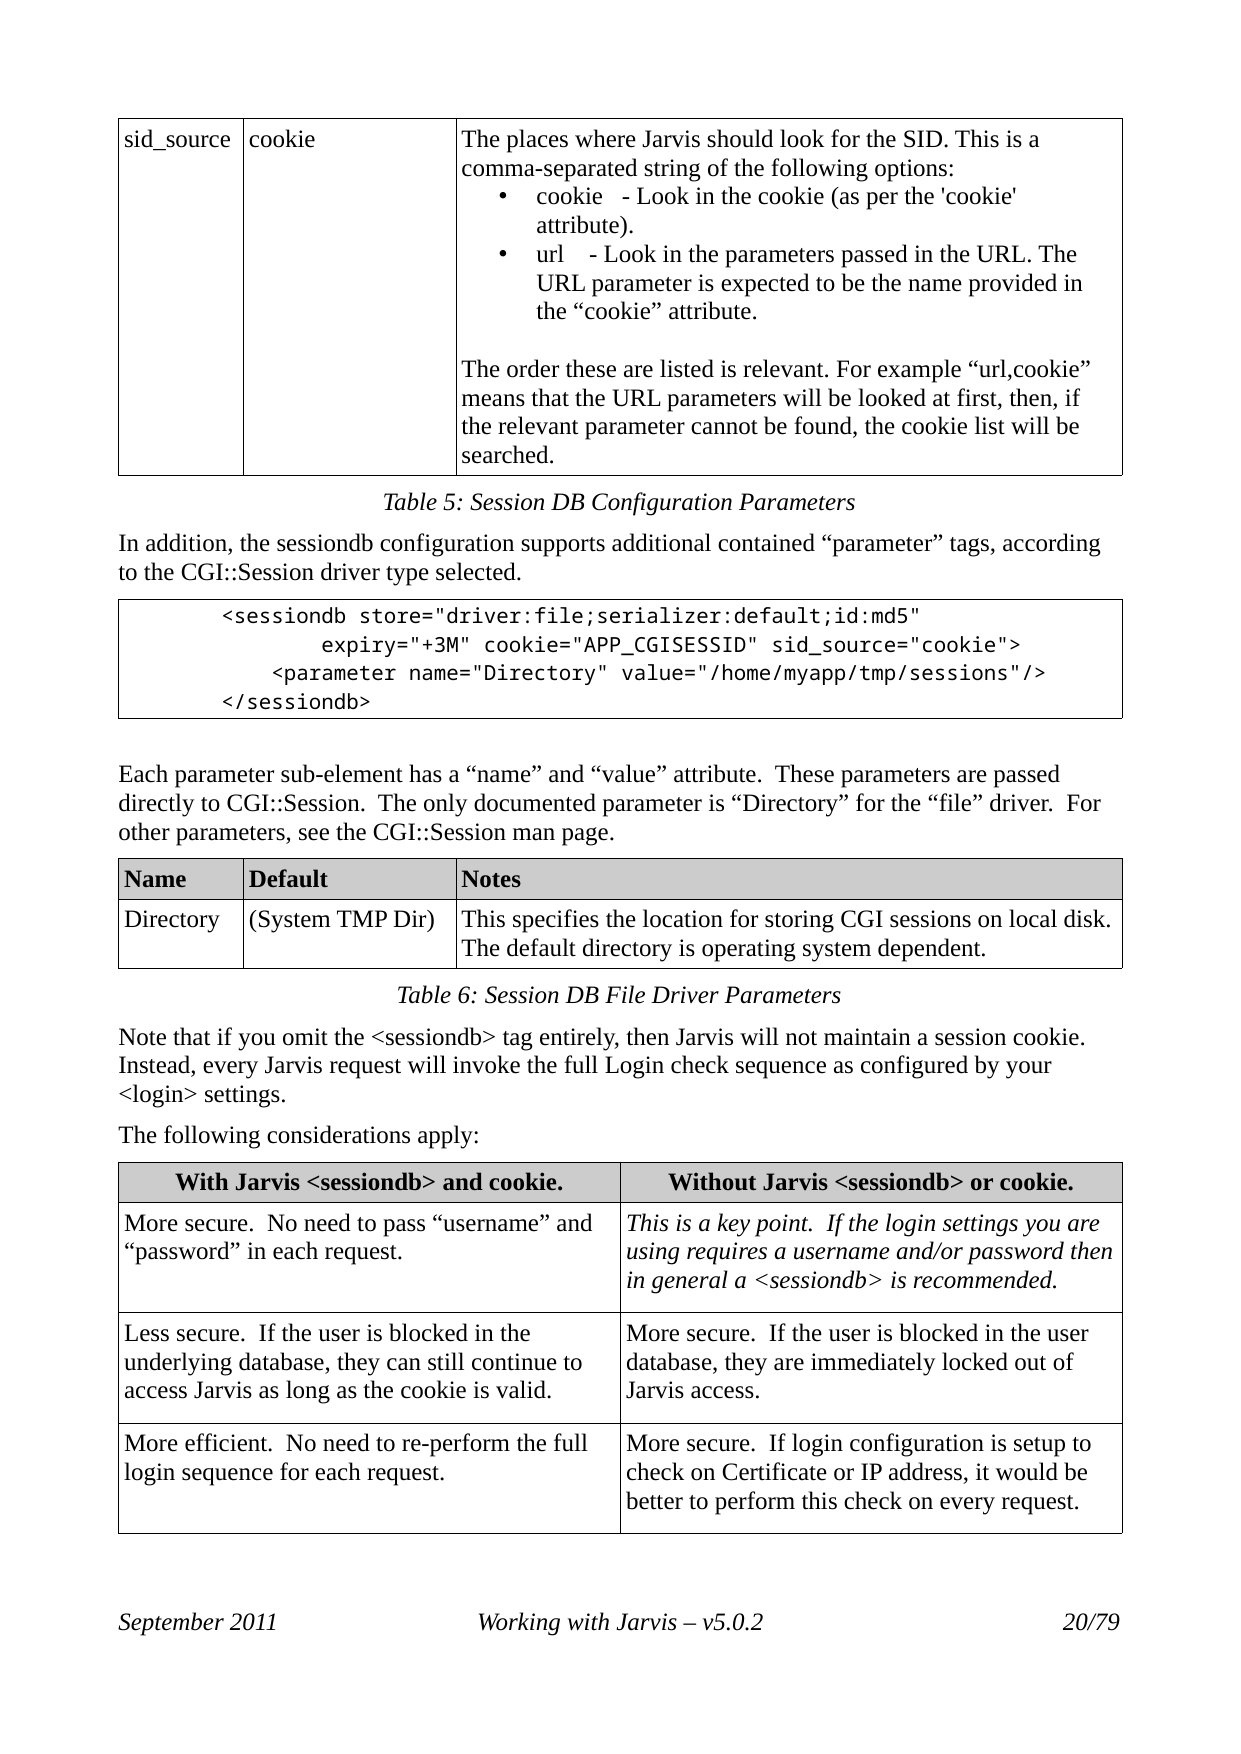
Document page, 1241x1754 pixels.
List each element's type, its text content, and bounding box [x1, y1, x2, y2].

table_header Name [119, 859, 243, 899]
table_cell The places where Jarvis should look for the SID. This is a comma-separated string of the following options: cookie - Look in the cookie (as per the 'cookie' attribute). url - Look in the parameters passed in the URL. The URL parameter is expected to be the name provided in the “cookie” attribute. The order these are listed is relevant. For example “url,cookie” means that the URL parameters will be looked at first, then, if the relevant parameter cannot be found, the cookie list will be searched. [457, 119, 1122, 475]
table_cell More secure. No need to pass “username” and “password” in each request. [119, 1203, 620, 1312]
table_cell This specifies the location for storing CGI sessions on local disk. The default directory is operating system dependent. [457, 900, 1122, 968]
table_cell More secure. If login configuration is setup to check on Certificate or IP address, it would be better to perform this check on every request. [621, 1424, 1122, 1533]
text Note that if you omit the <sessiondb> tag entirely, then Jarvis will not maintain a session cookie. Instead, every Jarvis request will invoke the full Login check sequence as configured by your <login> settings. [118, 1022, 1122, 1108]
table_cell cookie [244, 119, 456, 475]
text <parameter name="Directory" value="/home/myapp/tmp/sessions"/> [119, 655, 1122, 684]
table_cell sid_source [119, 119, 243, 475]
text The following considerations apply: [118, 1120, 1122, 1149]
table_header With Jarvis <sessiondb> and cookie. [119, 1163, 620, 1202]
table_header Default [244, 859, 456, 899]
table_cell Directory [119, 900, 243, 968]
table_header Without Jarvis <sessiondb> or cookie. [621, 1163, 1122, 1202]
text In addition, the sessiondb configuration supports additional contained “parameter” tags, according to the CGI::Session driver type selected. [118, 528, 1122, 586]
table_cell More secure. If the user is blocked in the user database, they are immediately locked out of Jarvis access. [621, 1313, 1122, 1422]
text Table 6: Session DB File Driver Parameters [118, 980, 1122, 1009]
table_header Notes [457, 859, 1122, 899]
text Each parameter sub-element has a “name” and “value” attribute. These parameters are passed directly to CGI::Session. The only documented parameter is “Directory” for the “file” driver. For other parameters, see the CGI::Session man page. [118, 759, 1122, 846]
text expiry="+3M" cookie="APP_CGISESSID" sid_source="cookie"> [119, 627, 1122, 655]
text </sessiondb> [119, 684, 1122, 718]
table_cell This is a key point. If the login settings you are using requires a username and/or password then in general a <sessiondb> is recommended. [621, 1203, 1122, 1312]
text <sessiondb store="driver:file;serializer:default;id:md5" [119, 600, 1122, 627]
text Table 5: Session DB Configuration Parameters [118, 487, 1122, 516]
table_cell More efficient. No need to re-perform the full login sequence for each request. [119, 1424, 620, 1533]
table_cell Less secure. If the user is blocked in the underlying database, they can still continue to access Jarvis as long as the cookie is valid. [119, 1313, 620, 1422]
table_cell (System TMP Dir) [244, 900, 456, 968]
